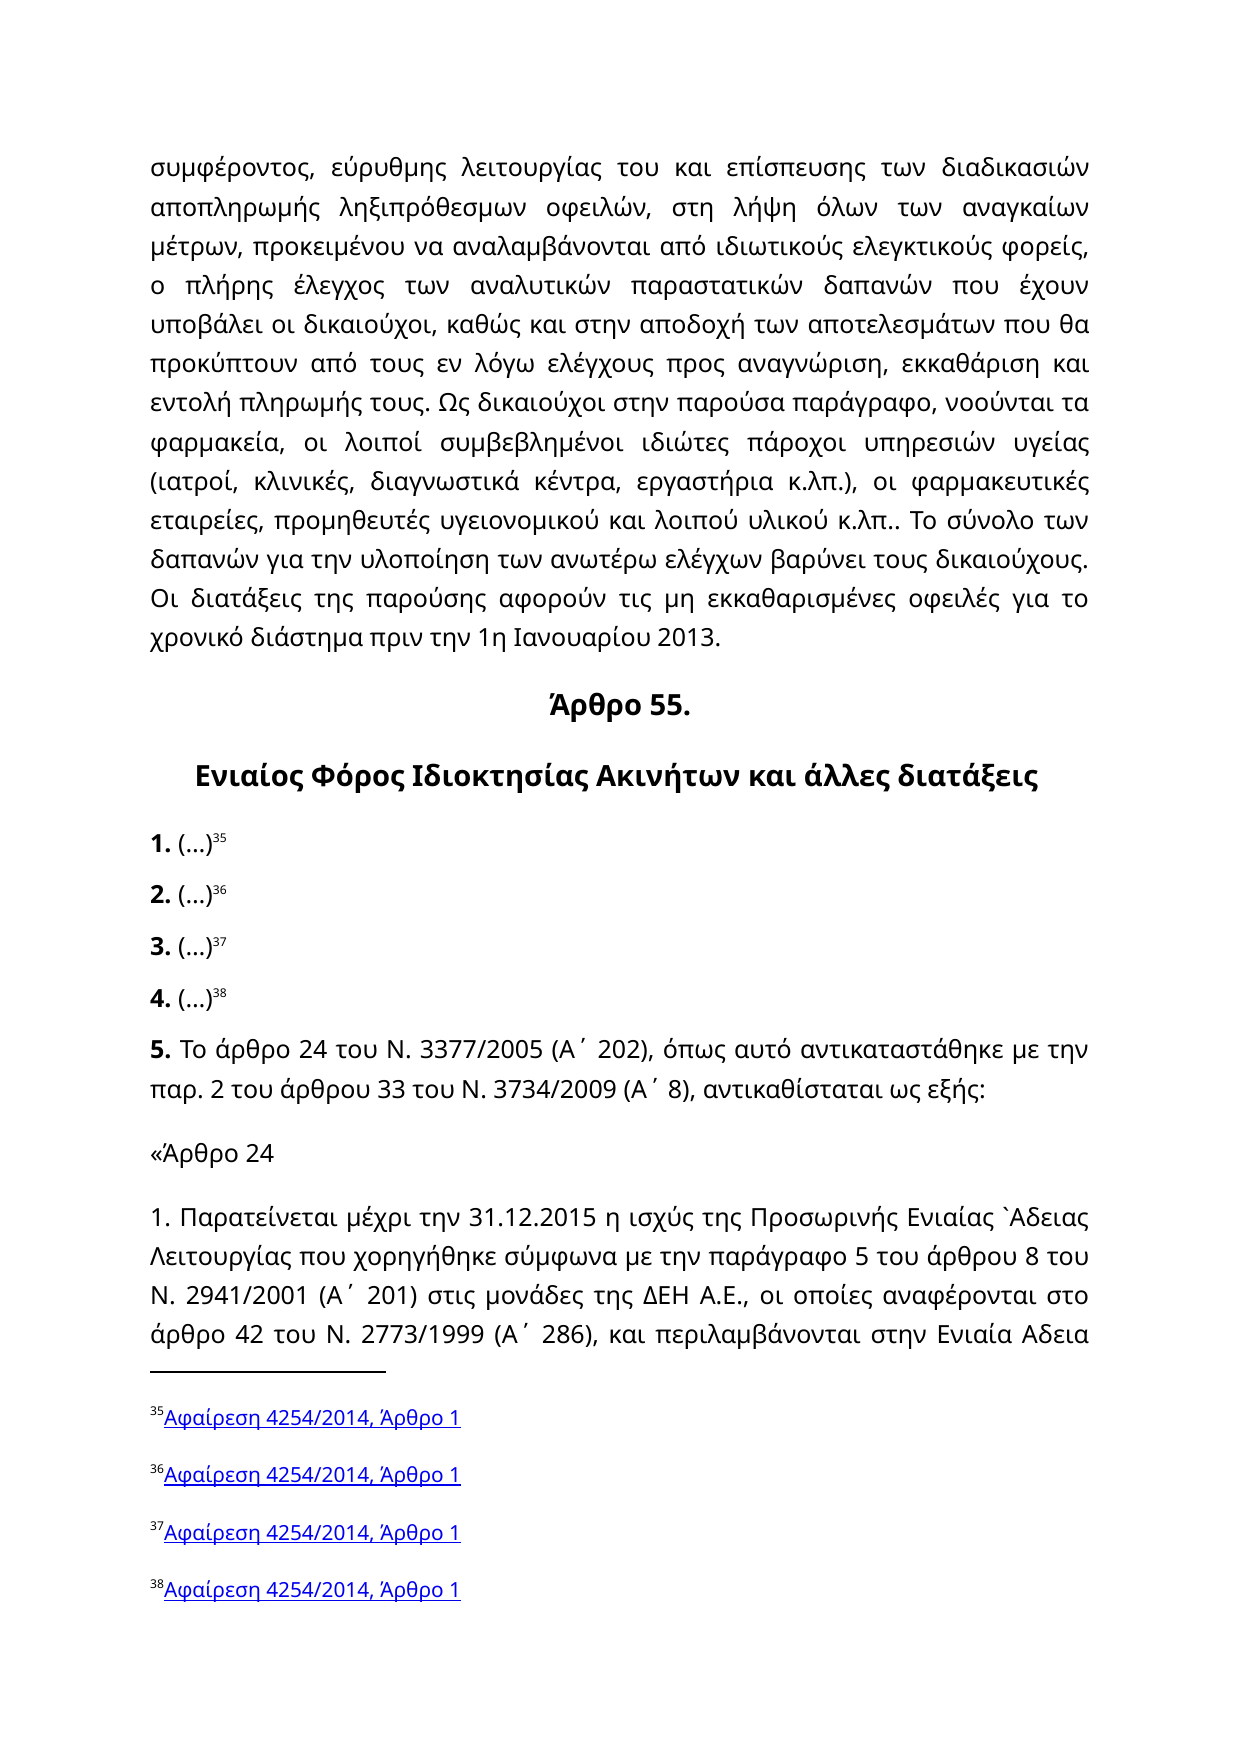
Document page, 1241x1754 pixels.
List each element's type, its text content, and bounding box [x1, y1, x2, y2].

text συμφέροντος, εύρυθμης λειτουργίας του και επίσπευσης των διαδικασιών αποπληρωμής ληξιπρόθεσμων οφειλών, στη λήψη όλων των αναγκαίων μέτρων, προκειμένου να αναλαμβάνονται από ιδιωτικούς ελεγκτικούς φορείς, ο πλήρης έλεγχος των αναλυτικών παραστατικών δαπανών που έχουν υποβάλει οι δικαιούχοι, καθώς και στην αποδοχή των αποτελεσμάτων που θα προκύπτουν από τους εν λόγω ελέγχους προς αναγνώριση, εκκαθάριση και εντολή πληρωμής τους. Ως δικαιούχοι στην παρούσα παράγραφο, νοούνται τα φαρμακεία, οι λοιποί συμβεβλημένοι ιδιώτες πάροχοι υπηρεσιών υγείας (ιατροί, κλινικές, διαγνωστικά κέντρα, εργαστήρια κ.λπ.), οι φαρμακευτικές εταιρείες, προμηθευτές υγειονομικού και λοιπού υλικού κ.λπ.. Το σύνολο των δαπανών για την υλοποίηση των ανωτέρω ελέγχων βαρύνει τους δικαιούχους. Οι διατάξεις της παρούσης αφορούν τις μη εκκαθαρισμένες οφειλές για το χρονικό διάστημα πριν την 1η Ιανουαρίου 2013. [150, 150, 1090, 654]
text Αφαίρεση 4254/2014, Άρθρο 1 [150, 1403, 1090, 1431]
text Αφαίρεση 4254/2014, Άρθρο 1 [150, 1576, 1090, 1604]
text Αφαίρεση 4254/2014, Άρθρο 1 [150, 1460, 1090, 1489]
subtitle Άρθρο 55. [150, 684, 1090, 724]
text Αφαίρεση 4254/2014, Άρθρο 1 [150, 1518, 1090, 1546]
text 5. Το άρθρο 24 του Ν. 3377/2005 (Α΄ 202), όπως αυτό αντικαταστάθηκε με την παρ. 2 του άρθρου 33 του Ν. 3734/2009 (Α΄ 8), αντικαθίσταται ως εξής: [150, 1032, 1090, 1105]
subtitle Ενιαίος Φόρος Ιδιοκτησίας Ακινήτων και άλλες διατάξεις [150, 755, 1090, 794]
text 3. (…) [150, 929, 1090, 963]
text 1. (…) [150, 825, 1090, 859]
text «Άρθρο 24 [150, 1135, 1090, 1169]
text 2. (…) [150, 877, 1090, 911]
text 4. (…) [150, 980, 1090, 1014]
text 1. Παρατείνεται μέχρι την 31.12.2015 η ισχύς της Προσωρινής Ενιαίας `Αδειας Λειτουργίας που χορηγήθηκε σύμφωνα με την παράγραφο 5 του άρθρου 8 του Ν. 2941/2001 (Α΄ 201) στις μονάδες της ΔΕΗ Α.Ε., οι οποίες αναφέρονται στο άρθρο 42 του Ν. 2773/1999 (Α΄ 286), και περιλαμβάνονται στην Ενιαία Αδεια [150, 1199, 1090, 1351]
